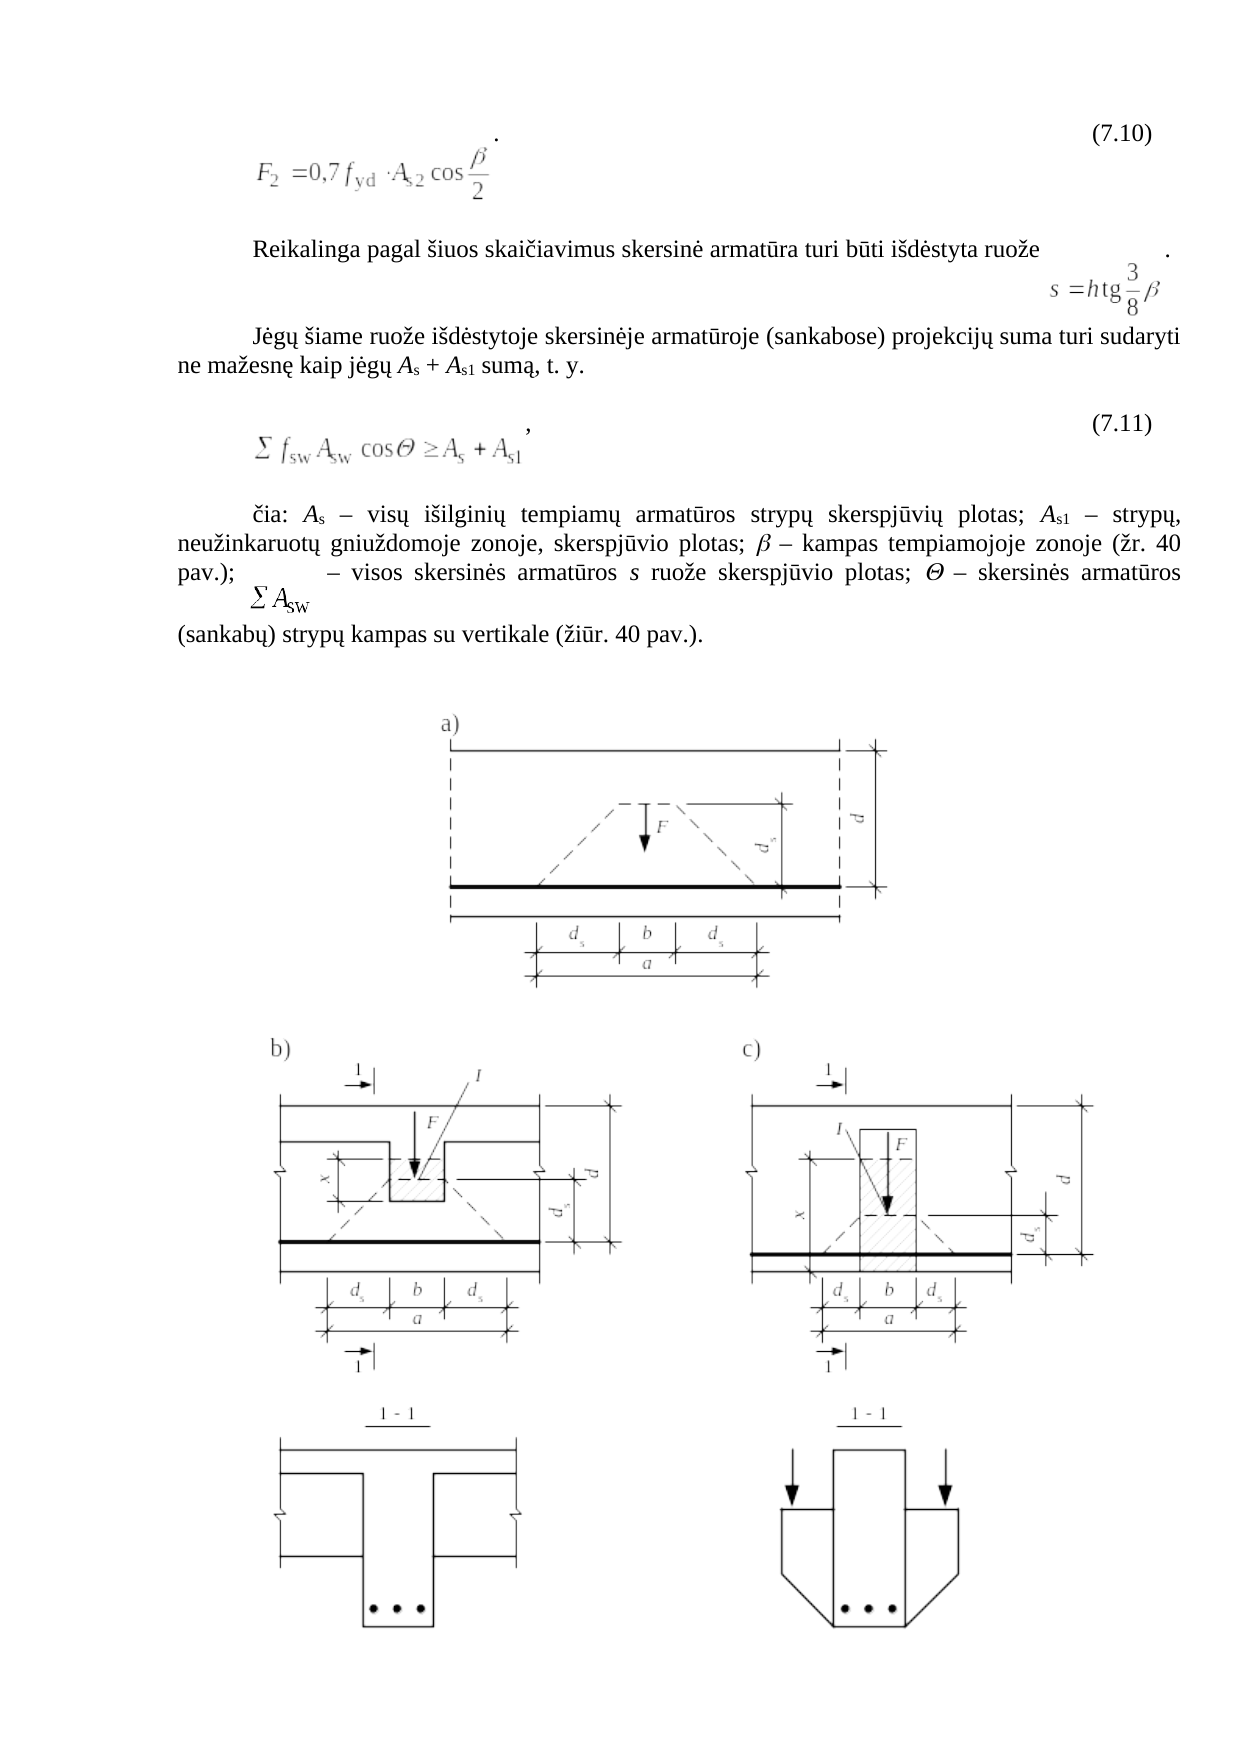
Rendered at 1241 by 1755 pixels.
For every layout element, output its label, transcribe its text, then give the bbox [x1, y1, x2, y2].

text , (7.11) [177, 408, 1181, 470]
text . (7.10) [177, 118, 1181, 205]
text Jėgų šiame ruože išdėstytoje skersinėje armatūroje (sankabose) projekcijų suma turi sudaryti ne mažesnę kaip jėgų As + As1 sumą, t. y. [177, 321, 1181, 379]
text čia: As – visų išilginių tempiamų armatūros strypų skerspjūvių plotas; As1 – strypų, neužinkaruotų gniuždomoje zonoje, skerspjūvio plotas; b – kampas tempiamojoje zonoje (žr. 40 pav.); – visos skersinės armatūros s ruože skerspjūvio plotas; Q – skersinės armatūros (sankabų) strypų kampas su vertikale (žiūr. 40 pav.). [177, 499, 1181, 648]
text Reikalinga pagal šiuos skaičiavimus skersinė armatūra turi būti išdėstyta ruože . [177, 234, 1181, 321]
